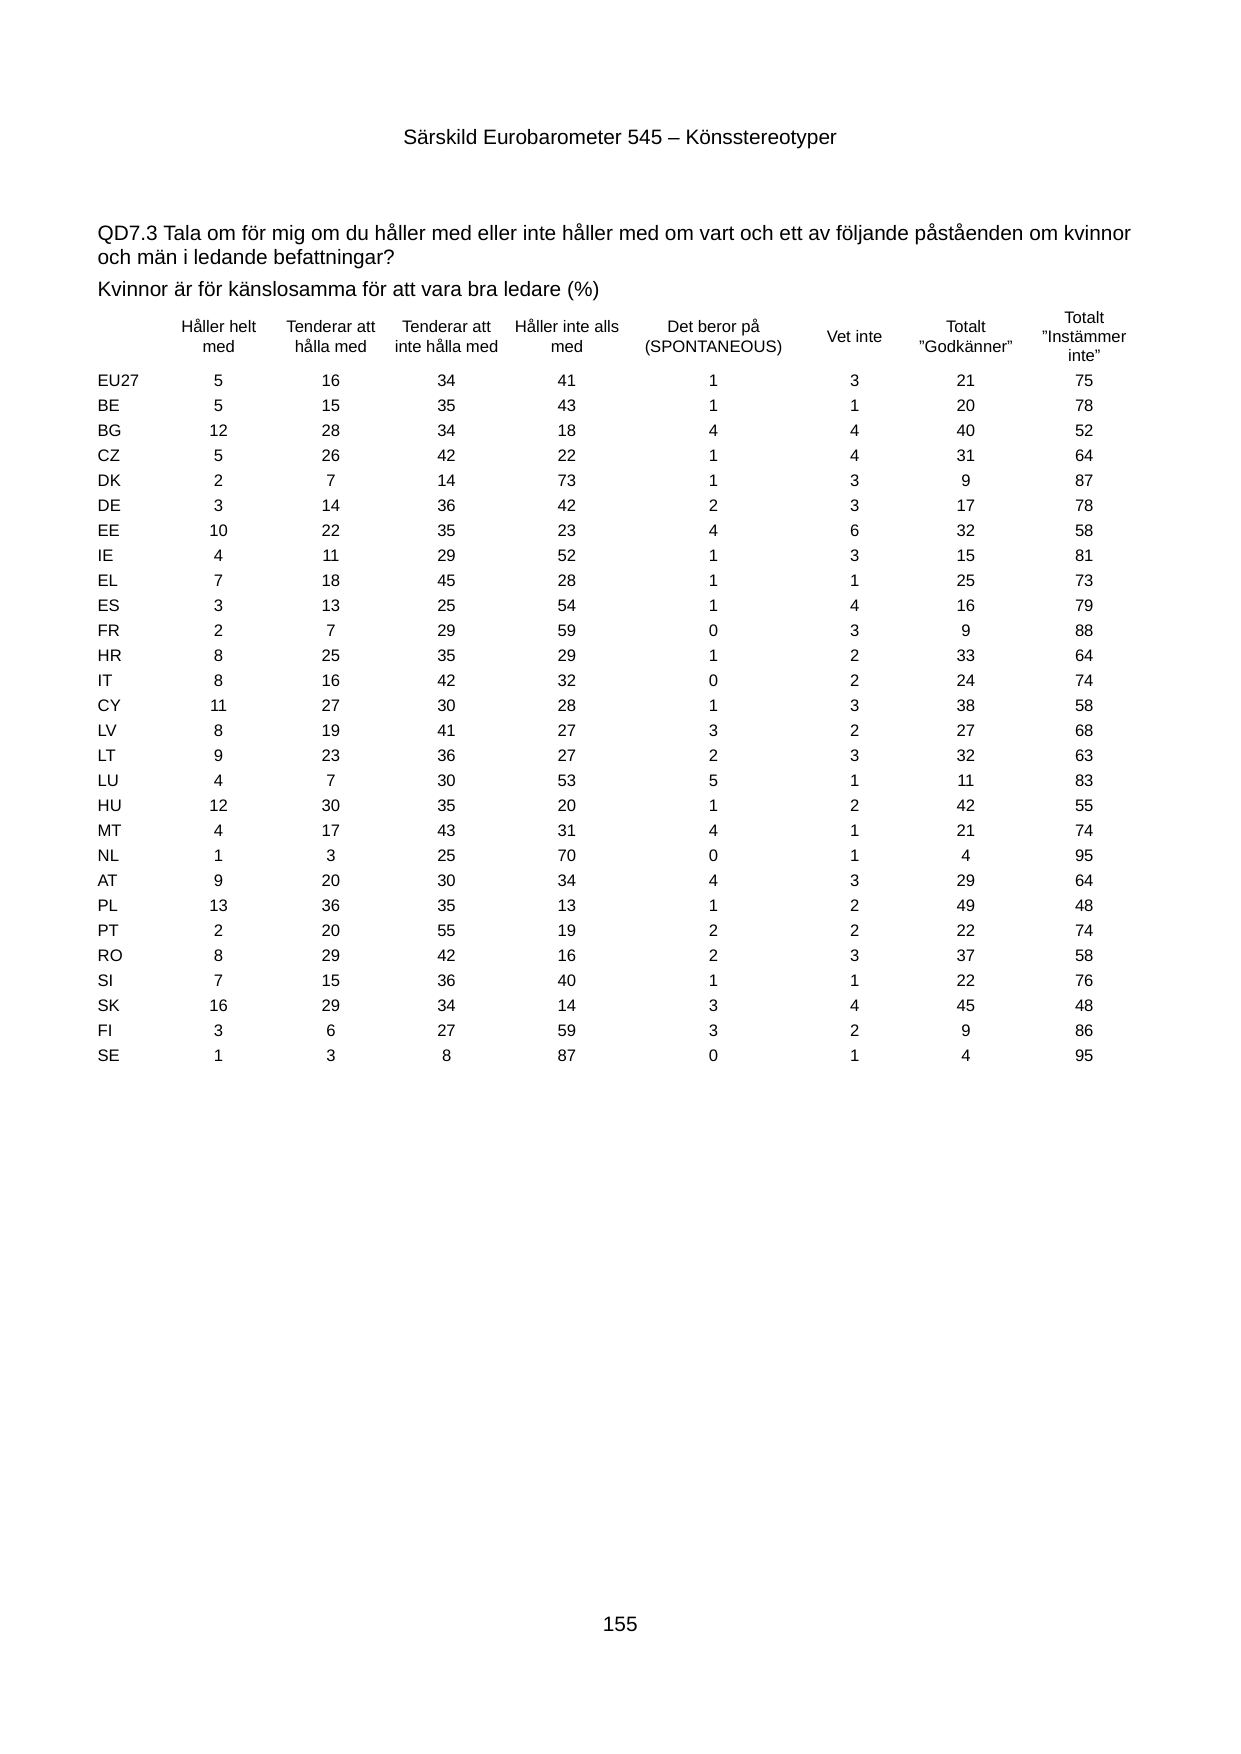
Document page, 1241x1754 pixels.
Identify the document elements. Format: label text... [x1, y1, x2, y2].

table_cell 1 [800, 843, 909, 868]
table_cell 34 [507, 868, 627, 893]
table_cell Tenderar att inte hålla med [386, 305, 507, 368]
table_cell 2 [627, 943, 800, 968]
table_cell 10 [162, 518, 275, 543]
table_cell 3 [800, 468, 909, 493]
table_cell 22 [909, 968, 1022, 993]
table_cell 14 [275, 493, 386, 518]
table_cell 2 [800, 668, 909, 693]
table_cell 42 [507, 493, 627, 518]
table_cell 32 [909, 518, 1022, 543]
table_cell 55 [1022, 793, 1146, 818]
table_cell 87 [1022, 468, 1146, 493]
table_cell 7 [275, 768, 386, 793]
table_cell 1 [800, 768, 909, 793]
table_cell 9 [909, 1018, 1022, 1043]
table_cell Håller helt med [162, 305, 275, 368]
table_cell 29 [909, 868, 1022, 893]
table_cell 4 [800, 418, 909, 443]
table_cell 0 [627, 668, 800, 693]
table_cell 5 [162, 368, 275, 393]
table_cell 1 [800, 1043, 909, 1068]
table_cell CZ [95, 443, 162, 468]
table_cell 63 [1022, 743, 1146, 768]
table_cell 15 [275, 393, 386, 418]
table_cell 28 [507, 568, 627, 593]
table_cell Håller inte alls med [507, 305, 627, 368]
table_cell 19 [275, 718, 386, 743]
table_cell 9 [162, 868, 275, 893]
table_cell 81 [1022, 543, 1146, 568]
table_cell 70 [507, 843, 627, 868]
table_cell 4 [800, 443, 909, 468]
table_cell 41 [386, 718, 507, 743]
table_cell 88 [1022, 618, 1146, 643]
table_cell EE [95, 518, 162, 543]
table_cell 3 [162, 1018, 275, 1043]
table_cell 7 [275, 618, 386, 643]
table_cell 16 [275, 368, 386, 393]
table_cell 32 [507, 668, 627, 693]
table_cell 25 [909, 568, 1022, 593]
table_cell 3 [800, 368, 909, 393]
table_cell 8 [162, 943, 275, 968]
table_cell 11 [275, 543, 386, 568]
table_cell 13 [275, 593, 386, 618]
table_cell 1 [627, 368, 800, 393]
table_cell Vet inte [800, 305, 909, 368]
table_cell 1 [627, 968, 800, 993]
table_cell 95 [1022, 1043, 1146, 1068]
table_cell 3 [275, 1043, 386, 1068]
table_cell 83 [1022, 768, 1146, 793]
table_cell PL [95, 893, 162, 918]
table_cell 42 [909, 793, 1022, 818]
table_cell [95, 305, 162, 368]
table_cell 49 [909, 893, 1022, 918]
table_cell 3 [800, 743, 909, 768]
table_cell 4 [800, 593, 909, 618]
table_cell 21 [909, 368, 1022, 393]
table_cell 23 [507, 518, 627, 543]
table_cell 5 [162, 443, 275, 468]
table_cell LU [95, 768, 162, 793]
table_cell 4 [627, 818, 800, 843]
table_cell 27 [275, 693, 386, 718]
table_cell 8 [162, 643, 275, 668]
table_cell 7 [162, 568, 275, 593]
table_cell EU27 [95, 368, 162, 393]
table_cell 35 [386, 518, 507, 543]
table_cell Totalt ”Godkänner” [909, 305, 1022, 368]
table_cell 74 [1022, 818, 1146, 843]
table_cell 74 [1022, 668, 1146, 693]
table_cell HR [95, 643, 162, 668]
table_cell 76 [1022, 968, 1146, 993]
table_cell 64 [1022, 443, 1146, 468]
table_cell 1 [627, 468, 800, 493]
table_cell 6 [275, 1018, 386, 1043]
table_cell 1 [627, 693, 800, 718]
table_cell CY [95, 693, 162, 718]
table_cell 8 [386, 1043, 507, 1068]
table_cell 1 [800, 393, 909, 418]
table_cell 64 [1022, 643, 1146, 668]
table_cell HU [95, 793, 162, 818]
table_cell 4 [627, 868, 800, 893]
table_cell 2 [627, 743, 800, 768]
table_cell 3 [627, 718, 800, 743]
table_cell 1 [627, 893, 800, 918]
table_cell 13 [507, 893, 627, 918]
table_cell 4 [909, 1043, 1022, 1068]
table_cell 28 [507, 693, 627, 718]
table_cell 36 [386, 743, 507, 768]
table_cell 16 [162, 993, 275, 1018]
table_cell 11 [162, 693, 275, 718]
table_cell 36 [275, 893, 386, 918]
table_cell FR [95, 618, 162, 643]
table_cell 23 [275, 743, 386, 768]
table_cell 42 [386, 943, 507, 968]
table_cell 30 [386, 693, 507, 718]
table_cell 1 [627, 643, 800, 668]
table_cell Kvinnor är för känslosamma för att vara bra ledare (%) [95, 273, 1146, 305]
table_cell 5 [627, 768, 800, 793]
table_cell 13 [162, 893, 275, 918]
table_cell 42 [386, 443, 507, 468]
table_cell 2 [162, 618, 275, 643]
table_cell 28 [275, 418, 386, 443]
table_cell ES [95, 593, 162, 618]
table_cell 3 [162, 493, 275, 518]
table_cell 1 [627, 393, 800, 418]
table_cell 15 [909, 543, 1022, 568]
table_cell 45 [386, 568, 507, 593]
table_cell 20 [507, 793, 627, 818]
table_cell SE [95, 1043, 162, 1068]
table_cell 2 [627, 493, 800, 518]
table_cell 7 [275, 468, 386, 493]
table_cell 78 [1022, 493, 1146, 518]
table_cell 9 [162, 743, 275, 768]
table_cell 36 [386, 968, 507, 993]
table_cell 12 [162, 418, 275, 443]
table_cell SK [95, 993, 162, 1018]
table_cell 29 [507, 643, 627, 668]
table_cell 64 [1022, 868, 1146, 893]
table_cell EL [95, 568, 162, 593]
table_cell 55 [386, 918, 507, 943]
table_cell 34 [386, 368, 507, 393]
table_cell 59 [507, 1018, 627, 1043]
table_cell 27 [386, 1018, 507, 1043]
table_cell 4 [162, 543, 275, 568]
table_cell 26 [275, 443, 386, 468]
table_cell 2 [800, 718, 909, 743]
table_cell 59 [507, 618, 627, 643]
table_cell 86 [1022, 1018, 1146, 1043]
table_cell 15 [275, 968, 386, 993]
table_cell 17 [909, 493, 1022, 518]
table_cell 1 [627, 568, 800, 593]
table_cell 19 [507, 918, 627, 943]
table_cell DE [95, 493, 162, 518]
table_cell Tenderar att hålla med [275, 305, 386, 368]
table_cell 32 [909, 743, 1022, 768]
table_cell 48 [1022, 893, 1146, 918]
table_cell 52 [507, 543, 627, 568]
table_cell 2 [162, 918, 275, 943]
table_cell 74 [1022, 918, 1146, 943]
table_cell 31 [909, 443, 1022, 468]
table_cell 27 [507, 743, 627, 768]
table_cell 58 [1022, 693, 1146, 718]
table_cell 38 [909, 693, 1022, 718]
table_cell 4 [162, 818, 275, 843]
table_cell IE [95, 543, 162, 568]
table_cell PT [95, 918, 162, 943]
table_cell 31 [507, 818, 627, 843]
table_cell SI [95, 968, 162, 993]
table_cell 52 [1022, 418, 1146, 443]
table_cell 87 [507, 1043, 627, 1068]
table_cell 9 [909, 468, 1022, 493]
table_cell 20 [275, 918, 386, 943]
table_cell 25 [275, 643, 386, 668]
table_cell 30 [386, 868, 507, 893]
table_cell 29 [275, 943, 386, 968]
table_cell 1 [627, 793, 800, 818]
table_cell 35 [386, 893, 507, 918]
table_cell 4 [162, 768, 275, 793]
table_cell 3 [800, 543, 909, 568]
table_cell 2 [627, 918, 800, 943]
table_cell 1 [162, 843, 275, 868]
table_cell 53 [507, 768, 627, 793]
table_cell MT [95, 818, 162, 843]
table_cell 25 [386, 843, 507, 868]
table_cell 35 [386, 393, 507, 418]
table_cell BE [95, 393, 162, 418]
table_cell 1 [800, 968, 909, 993]
table_cell 2 [800, 1018, 909, 1043]
table_cell 12 [162, 793, 275, 818]
table_cell 3 [627, 993, 800, 1018]
table_cell 7 [162, 968, 275, 993]
table_cell 22 [507, 443, 627, 468]
table_cell 40 [507, 968, 627, 993]
table_cell 0 [627, 1043, 800, 1068]
table_cell 20 [275, 868, 386, 893]
table_cell 2 [800, 793, 909, 818]
table_cell LV [95, 718, 162, 743]
table_cell 4 [909, 843, 1022, 868]
table_cell 16 [507, 943, 627, 968]
table_cell 33 [909, 643, 1022, 668]
table_cell 27 [507, 718, 627, 743]
table_cell 30 [275, 793, 386, 818]
table_cell 11 [909, 768, 1022, 793]
table_cell 1 [627, 443, 800, 468]
table_cell 45 [909, 993, 1022, 1018]
table_cell 2 [800, 893, 909, 918]
table_cell 17 [275, 818, 386, 843]
table_cell 14 [507, 993, 627, 1018]
table_cell 9 [909, 618, 1022, 643]
table_cell 8 [162, 718, 275, 743]
table_cell 54 [507, 593, 627, 618]
table_cell 34 [386, 993, 507, 1018]
table_cell 5 [162, 393, 275, 418]
table_cell 95 [1022, 843, 1146, 868]
table_cell BG [95, 418, 162, 443]
table_cell 22 [909, 918, 1022, 943]
table_cell 3 [800, 493, 909, 518]
table_cell 1 [162, 1043, 275, 1068]
table_cell 43 [507, 393, 627, 418]
table_cell 75 [1022, 368, 1146, 393]
table_cell 16 [909, 593, 1022, 618]
table_header QD7.3 Tala om för mig om du håller med eller inte håller med om vart och ett av följande påståenden om kvinnor och män i ledande befattningar? [95, 217, 1146, 272]
table_cell NL [95, 843, 162, 868]
table_cell 29 [275, 993, 386, 1018]
table_cell 2 [162, 468, 275, 493]
table_cell 18 [507, 418, 627, 443]
table_cell 34 [386, 418, 507, 443]
table_cell 29 [386, 543, 507, 568]
table_cell 3 [162, 593, 275, 618]
table_cell 20 [909, 393, 1022, 418]
table_cell 37 [909, 943, 1022, 968]
table_cell FI [95, 1018, 162, 1043]
table_cell 16 [275, 668, 386, 693]
table_cell 4 [627, 518, 800, 543]
table_cell 22 [275, 518, 386, 543]
table_cell 41 [507, 368, 627, 393]
table_cell 2 [800, 643, 909, 668]
table_cell 6 [800, 518, 909, 543]
table_cell 0 [627, 618, 800, 643]
table_cell 29 [386, 618, 507, 643]
table_cell DK [95, 468, 162, 493]
table_cell 3 [800, 943, 909, 968]
table_cell 35 [386, 643, 507, 668]
table_cell 35 [386, 793, 507, 818]
table_cell 3 [800, 618, 909, 643]
table_cell Det beror på (SPONTANEOUS) [627, 305, 800, 368]
table_cell 3 [800, 868, 909, 893]
table_cell IT [95, 668, 162, 693]
table_cell 24 [909, 668, 1022, 693]
table_cell 18 [275, 568, 386, 593]
table_cell 58 [1022, 518, 1146, 543]
table_cell 42 [386, 668, 507, 693]
table_cell 58 [1022, 943, 1146, 968]
table_cell 1 [800, 568, 909, 593]
table_cell 0 [627, 843, 800, 868]
table_cell 2 [800, 918, 909, 943]
table_cell 68 [1022, 718, 1146, 743]
table_cell 8 [162, 668, 275, 693]
table_cell 73 [1022, 568, 1146, 593]
table_cell AT [95, 868, 162, 893]
table_cell 43 [386, 818, 507, 843]
table_cell 1 [627, 543, 800, 568]
table_cell 73 [507, 468, 627, 493]
table_cell 4 [800, 993, 909, 1018]
table_cell 48 [1022, 993, 1146, 1018]
table_cell 79 [1022, 593, 1146, 618]
table_cell LT [95, 743, 162, 768]
table_cell RO [95, 943, 162, 968]
table_cell 4 [627, 418, 800, 443]
table_cell 30 [386, 768, 507, 793]
table_cell 27 [909, 718, 1022, 743]
table_cell 78 [1022, 393, 1146, 418]
table_cell 36 [386, 493, 507, 518]
table_cell Totalt ”Instämmer inte” [1022, 305, 1146, 368]
table_cell 21 [909, 818, 1022, 843]
table_cell 14 [386, 468, 507, 493]
table_cell 3 [627, 1018, 800, 1043]
table_cell 25 [386, 593, 507, 618]
table_cell 40 [909, 418, 1022, 443]
table_cell 1 [800, 818, 909, 843]
table_cell 3 [800, 693, 909, 718]
table_cell 1 [627, 593, 800, 618]
table_cell 3 [275, 843, 386, 868]
